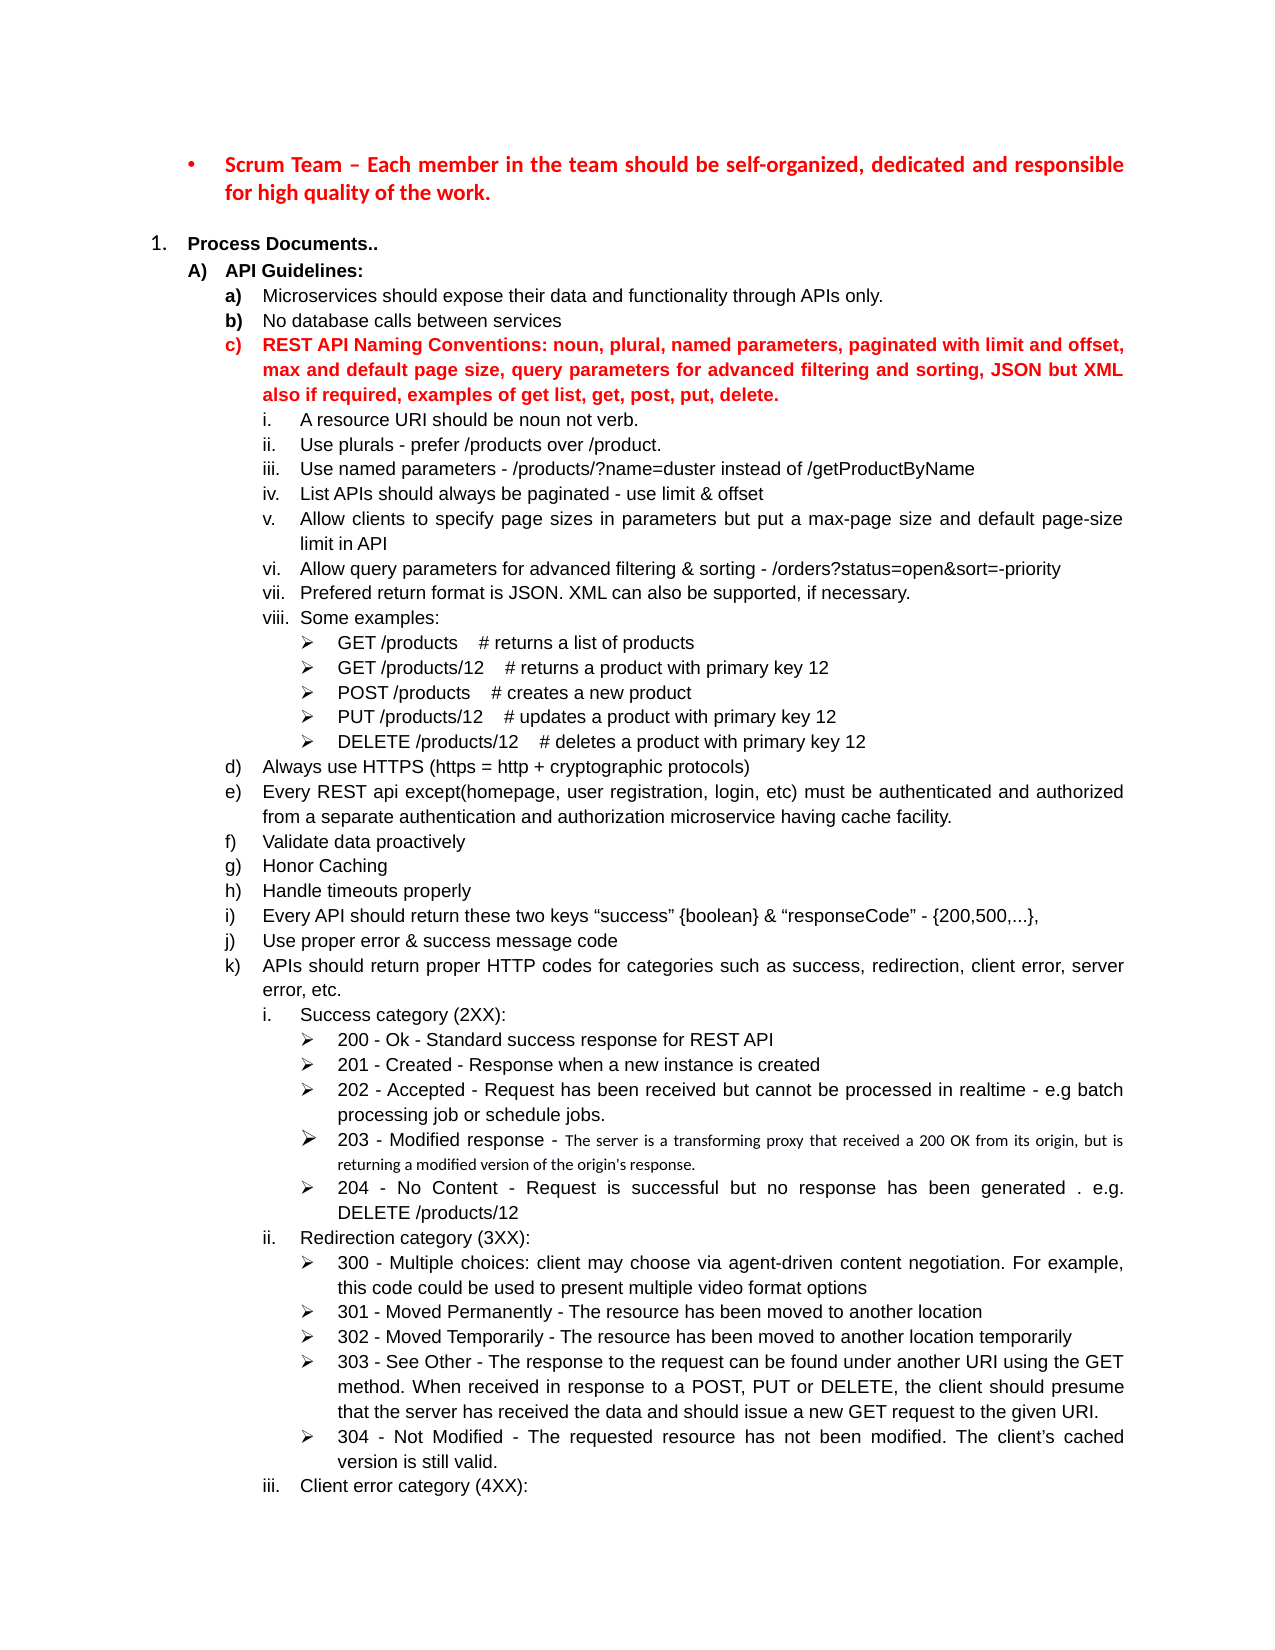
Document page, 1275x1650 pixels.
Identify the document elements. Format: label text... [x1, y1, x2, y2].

list 204 - No Content - Request is successful but no response has been generated . e.g. DELETE /products/12 [300, 1177, 1125, 1224]
list Success category (2XX): [262, 1004, 1125, 1026]
list APIs should return proper HTTP codes for categories such as success, redirection, client error, server error, etc. [225, 954, 1125, 1001]
list Every API should return these two keys “success” {boolean} & “responseCode” - {200,500,...}, [225, 905, 1125, 926]
list A resource URI should be noun not verb. [262, 408, 1125, 430]
list Use named parameters - /products/?name=duster instead of /getProductByName [262, 458, 1125, 480]
list Process Documents.. [150, 228, 1125, 256]
list PUT /products/12 # updates a product with primary key 12 [300, 706, 1125, 728]
list DELETE /products/12 # deletes a product with primary key 12 [300, 731, 1125, 753]
list Prefered return format is JSON. XML can also be supported, if necessary. [262, 582, 1125, 604]
list Allow query parameters for advanced filtering & sorting - /orders?status=open&sort=-priority [262, 557, 1125, 579]
list 301 - Moved Permanently - The resource has been moved to another location [300, 1301, 1125, 1323]
list 304 - Not Modified - The requested resource has not been modified. The client’s cached version is still valid. [300, 1426, 1125, 1472]
list Allow clients to specify page sizes in parameters but put a max-page size and default page-size limit in API [262, 508, 1125, 554]
list Validate data proactively [225, 831, 1125, 852]
list API Guidelines: [187, 260, 1125, 281]
list 202 - Accepted - Request has been received but cannot be processed in realtime - e.g batch processing job or schedule jobs. [300, 1079, 1125, 1125]
list Handle timeouts properly [225, 880, 1125, 902]
list Microservices should expose their data and functionality through APIs only. [225, 284, 1125, 306]
list Honor Caching [225, 855, 1125, 877]
list Some examples: [262, 607, 1125, 628]
list Client error category (4XX): [262, 1475, 1125, 1497]
list Every REST api except(homepage, user registration, login, etc) must be authenticated and authorized from a separate authentication and authorization microservice having cache facility. [225, 781, 1125, 827]
list Always use HTTPS (https = http + cryptographic protocols) [225, 756, 1125, 778]
list List APIs should always be paginated - use limit & offset [262, 483, 1125, 504]
list REST API Naming Conventions: noun, plural, named parameters, paginated with limit and offset, max and default page size, query parameters for advanced filtering and sorting, JSON but XML also if required, examples of get list, get, post, put, delete. [225, 334, 1125, 405]
list 302 - Moved Temporarily - The resource has been moved to another location temporarily [300, 1326, 1125, 1348]
list 300 - Multiple choices: client may choose via agent-driven content negotiation. For example, this code could be used to present multiple video format options [300, 1252, 1125, 1298]
list Use plurals - prefer /products over /product. [262, 433, 1125, 455]
list No database calls between services [225, 309, 1125, 331]
list POST /products # creates a new product [300, 681, 1125, 703]
list Scrum Team – Each member in the team should be self-organized, dedicated and responsible for high quality of the work. [187, 150, 1125, 206]
list GET /products # returns a list of products [300, 632, 1125, 653]
list 200 - Ok - Standard success response for REST API [300, 1029, 1125, 1051]
list Redirection category (3XX): [262, 1227, 1125, 1248]
list 203 - Modified response - The server is a transforming proxy that received a 200 OK from its origin, but is returning a modified version of the origin's response. [300, 1128, 1125, 1174]
list GET /products/12 # returns a product with primary key 12 [300, 657, 1125, 678]
list Use proper error & success message code [225, 930, 1125, 951]
list 303 - See Other - The response to the request can be found under another URI using the GET method. When received in response to a POST, PUT or DELETE, the client should presume that the server has received the data and should issue a new GET request to the given URI. [300, 1351, 1125, 1422]
list 201 - Created - Response when a new instance is created [300, 1054, 1125, 1075]
